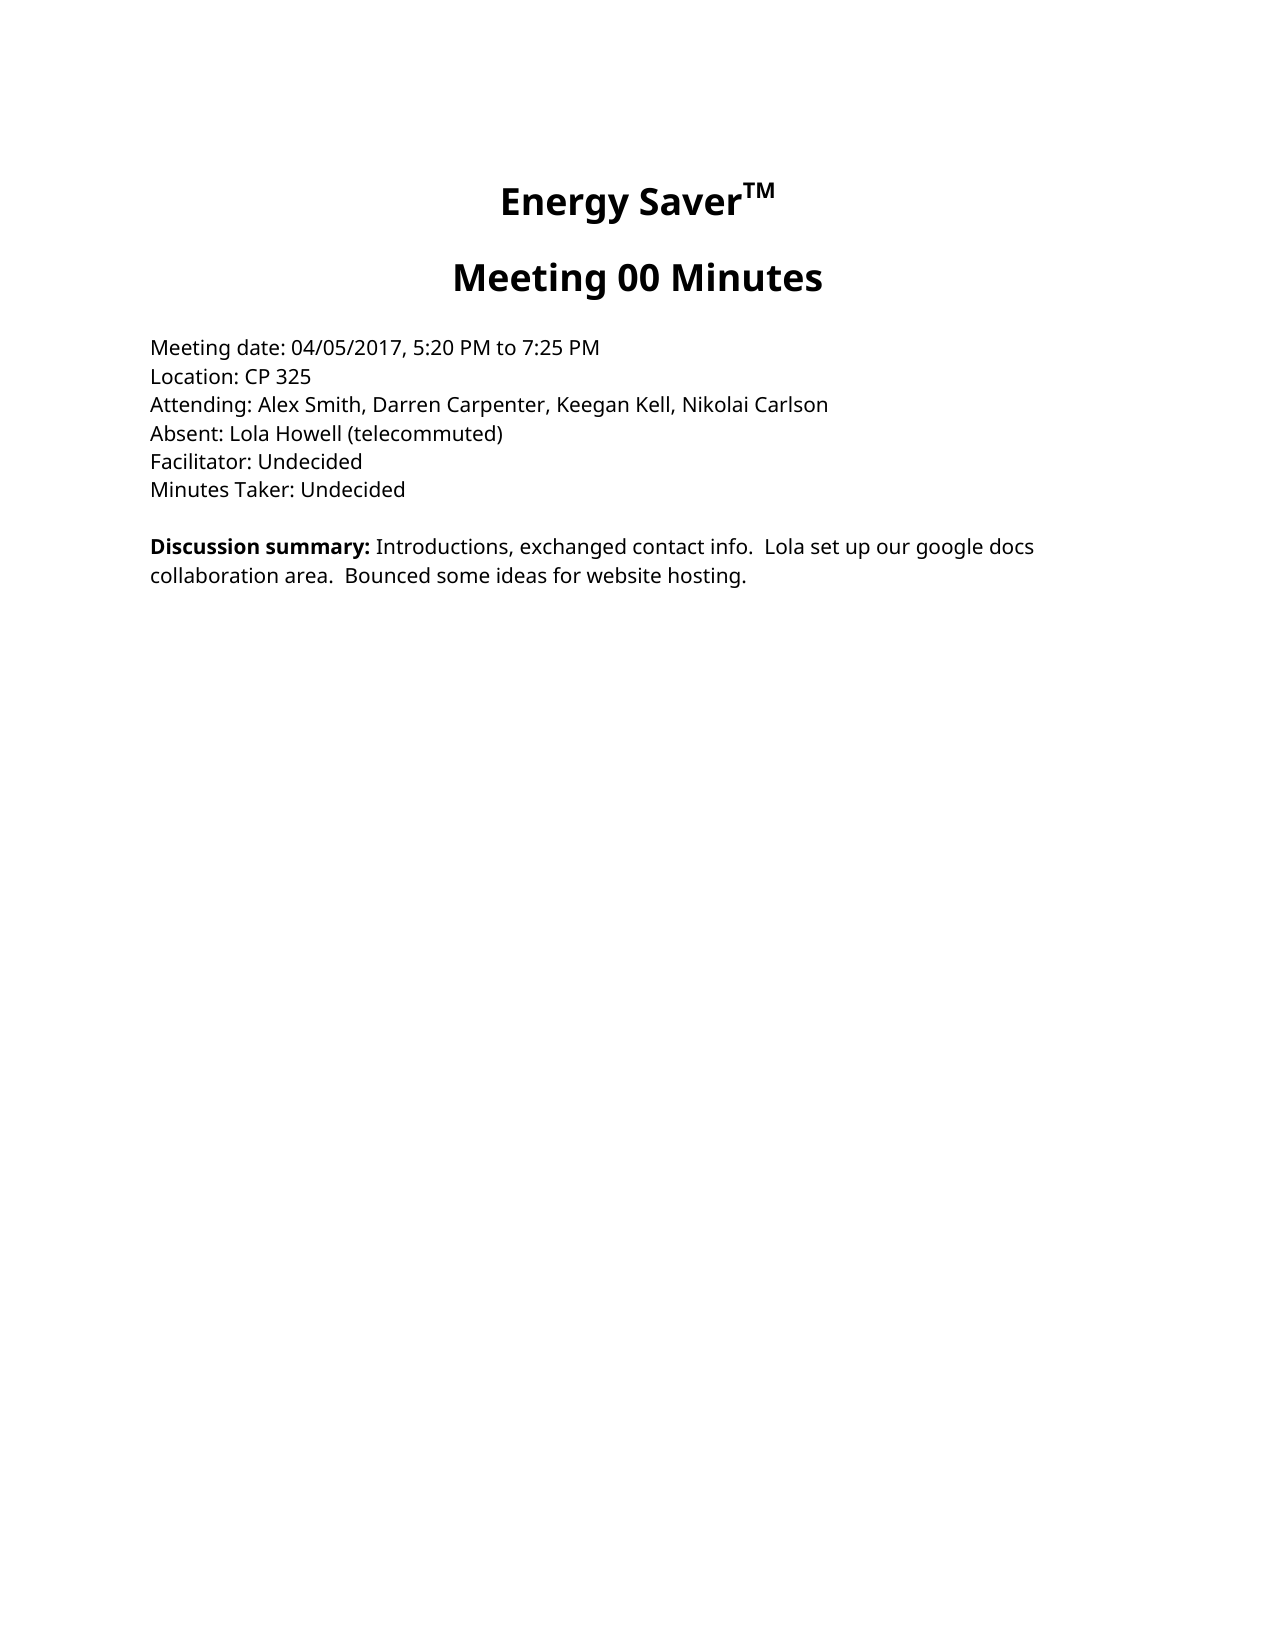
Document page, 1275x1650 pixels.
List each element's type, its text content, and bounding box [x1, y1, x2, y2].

text Facilitator: Undecided [150, 447, 1125, 476]
text Discussion summary: Introductions, exchanged contact info. Lola set up our google docs collaboration area. Bounced some ideas for website hosting. [150, 532, 1125, 589]
text Location: CP 325 [150, 362, 1125, 390]
text Minutes Taker: Undecided [150, 476, 1125, 504]
text Attending: Alex Smith, Darren Carpenter, Keegan Kell, Nikolai Carlson [150, 390, 1125, 419]
text Absent: Lola Howell (telecommuted) [150, 419, 1125, 447]
subtitle Energy SaverTM [150, 175, 1125, 226]
text Meeting date: 04/05/2017, 5:20 PM to 7:25 PM [150, 333, 1125, 362]
text Meeting 00 Minutes [150, 251, 1125, 302]
